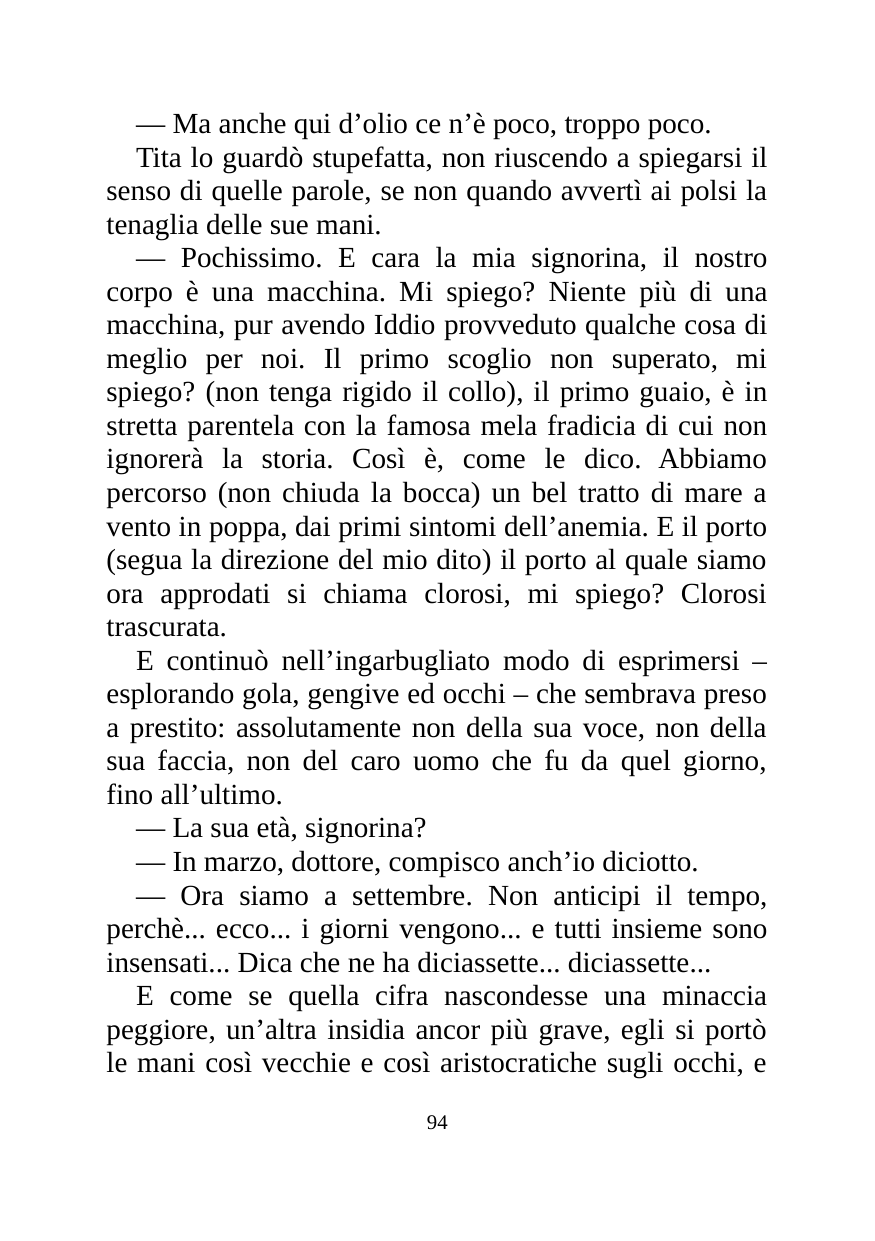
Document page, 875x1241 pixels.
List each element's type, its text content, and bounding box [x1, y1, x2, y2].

text — Ora siamo a settembre. Non anticipi il tempo, perchè... ecco... i giorni vengono... e tutti insieme sono insensati... Dica che ne ha diciassette... diciassette... [106, 878, 768, 978]
text E come se quella cifra nascondesse una minaccia peggiore, un’altra insidia ancor più grave, egli si portò le mani così vecchie e così aristocratiche sugli occhi, e [106, 978, 768, 1079]
text Tita lo guardò stupefatta, non riuscendo a spiegarsi il senso di quelle parole, se non quando avvertì ai polsi la tenaglia delle sue mani. [106, 140, 768, 240]
text E continuò nell’ingarbugliato modo di esprimersi – esplorando gola, gengive ed occhi – che sembrava preso a prestito: assolutamente non della sua voce, non della sua faccia, non del caro uomo che fu da quel giorno, fino all’ultimo. [106, 643, 768, 811]
text — Pochissimo. E cara la mia signorina, il nostro corpo è una macchina. Mi spiego? Niente più di una macchina, pur avendo Iddio provveduto qualche cosa di meglio per noi. Il primo scoglio non superato, mi spiego? (non tenga rigido il collo), il primo guaio, è in stretta parentela con la famosa mela fradicia di cui non ignorerà la storia. Così è, come le dico. Abbiamo percorso (non chiuda la bocca) un bel tratto di mare a vento in poppa, dai primi sintomi dell’anemia. E il porto (segua la direzione del mio dito) il porto al quale siamo ora approdati si chiama clorosi, mi spiego? Clorosi trascurata. [106, 240, 768, 643]
text — In marzo, dottore, compisco anch’io diciotto. [106, 844, 768, 878]
text — Ma anche qui d’olio ce n’è poco, troppo poco. [106, 106, 768, 140]
text — La sua età, signorina? [106, 811, 768, 844]
